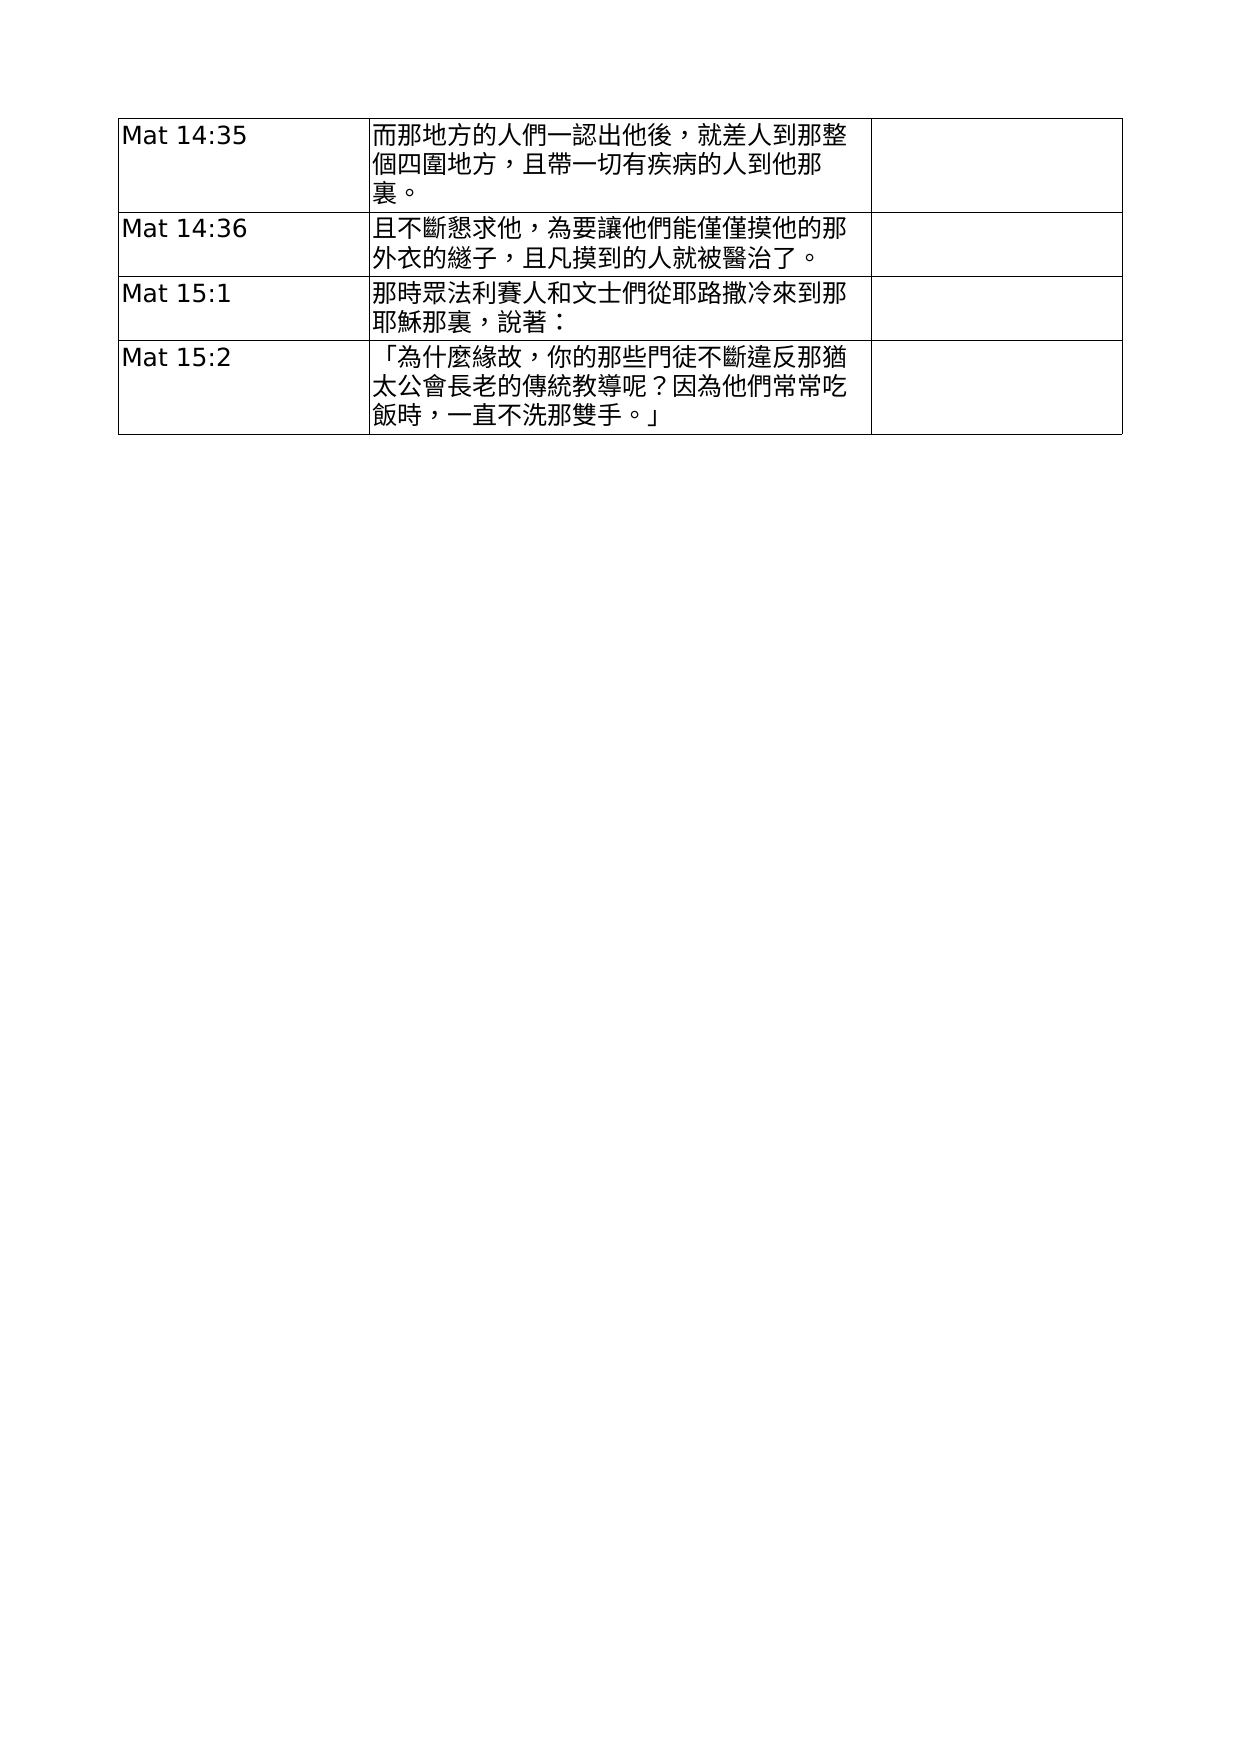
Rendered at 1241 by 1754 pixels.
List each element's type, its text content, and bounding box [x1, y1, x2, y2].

table_cell 且不斷懇求他，為要讓他們能僅僅摸他的那外衣的繸子，且凡摸到的人就被醫治了。 [370, 213, 871, 276]
table_cell Mat 15:2 [119, 341, 369, 433]
table_cell Mat 15:1 [119, 277, 369, 340]
table_cell [872, 119, 1122, 212]
table_cell 「為什麼緣故，你的那些門徒不斷違反那猶太公會長老的傳統教導呢？因為他們常常吃飯時，一直不洗那雙手。」 [370, 341, 871, 433]
table_cell [872, 213, 1122, 276]
table_cell Mat 14:35 [119, 119, 369, 212]
table_cell Mat 14:36 [119, 213, 369, 276]
table_cell [872, 341, 1122, 433]
table_cell 而那地方的人們一認出他後，就差人到那整個四圍地方，且帶一切有疾病的人到他那裏。 [370, 119, 871, 212]
table_cell 那時眾法利賽人和文士們從耶路撒冷來到那耶穌那裏，說著： [370, 277, 871, 340]
table_cell [872, 277, 1122, 340]
